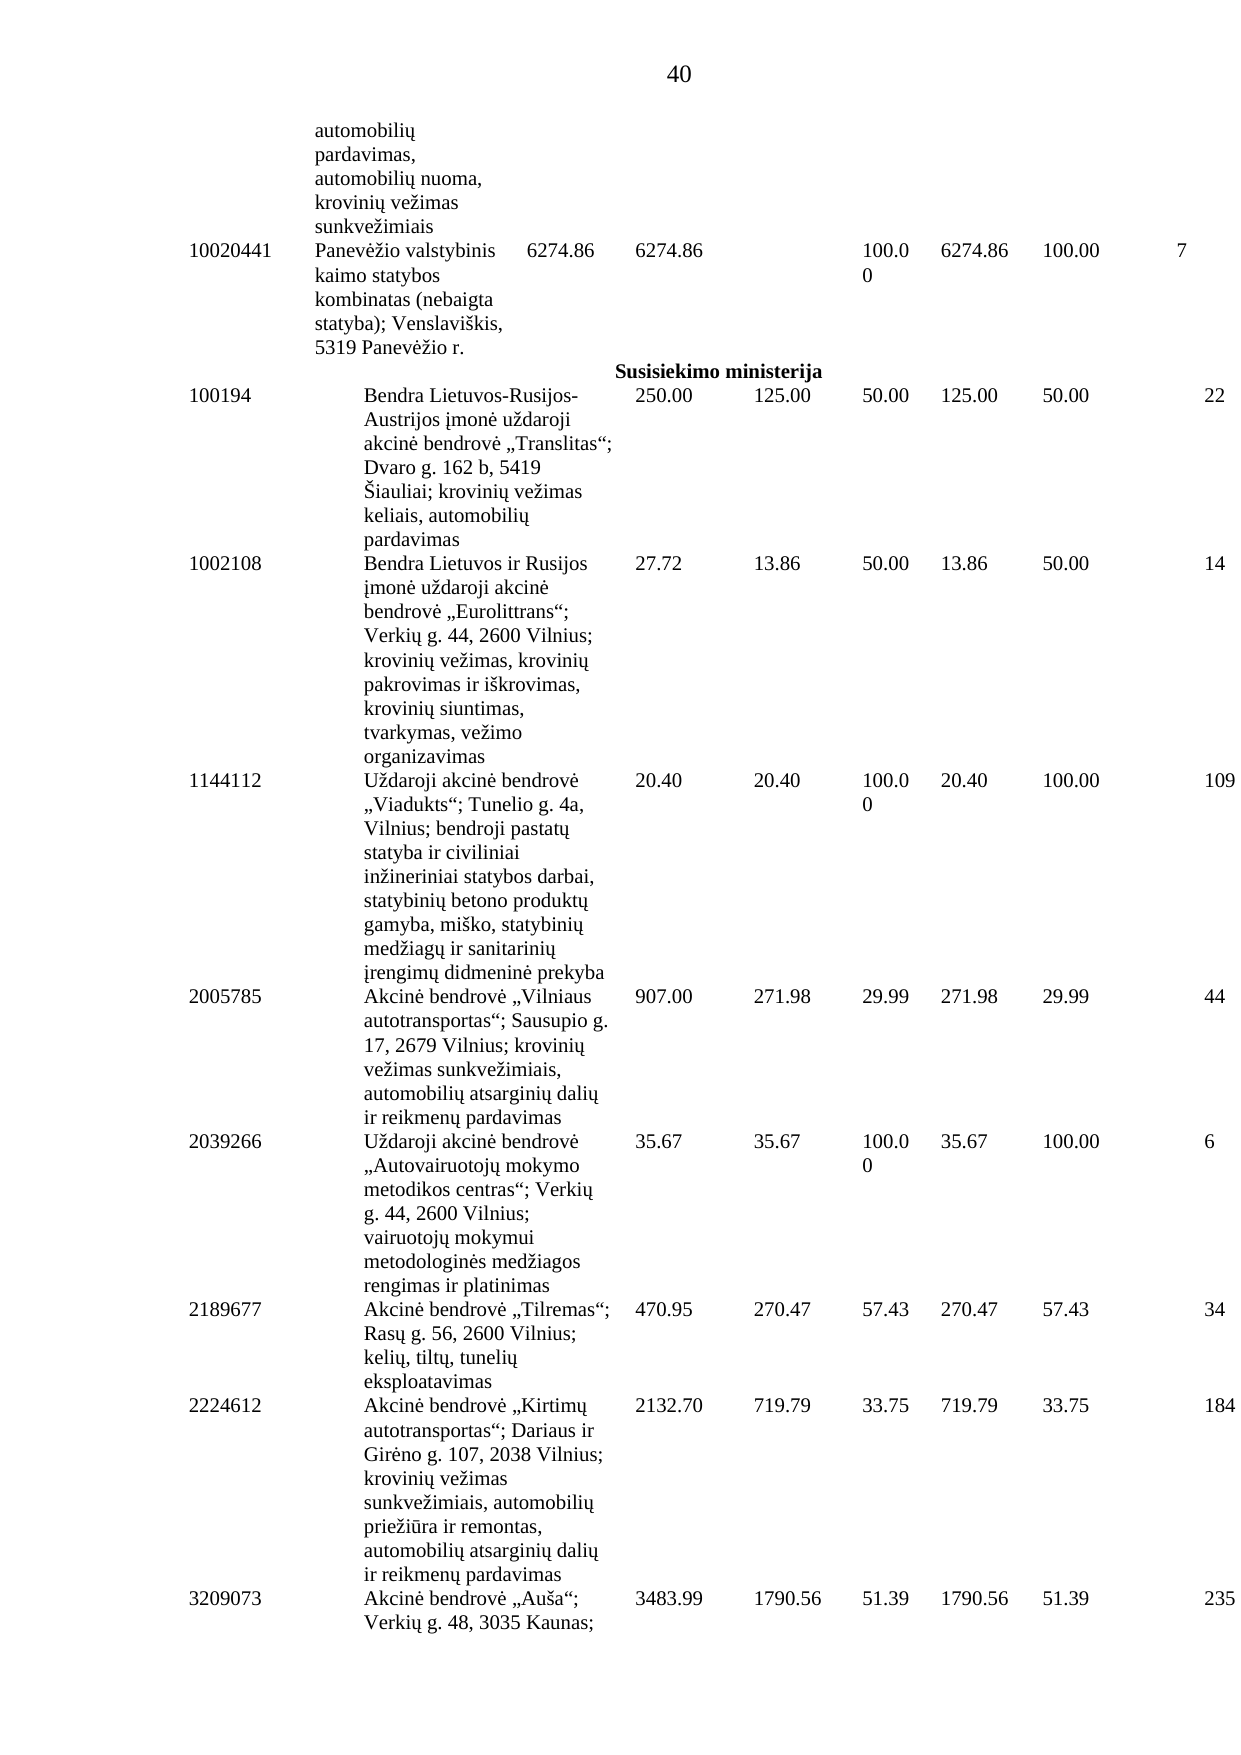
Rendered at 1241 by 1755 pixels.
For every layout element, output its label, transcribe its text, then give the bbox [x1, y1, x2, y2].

table_cell 51.39 [1031, 1586, 1193, 1634]
table_cell 50.00 [1031, 383, 1193, 551]
table_cell Bendra Lietuvos-Rusijos-Austrijos įmonė uždaroji akcinė bendrovė „Translitas“; Dvaro g. 162 b, 5419 Šiauliai; krovinių vežimas keliais, automobilių pardavimas [353, 383, 624, 551]
table_cell 719.79 [742, 1394, 851, 1586]
table_cell 3483.99 [624, 1586, 742, 1634]
table_cell 470.95 [624, 1297, 742, 1393]
table_cell 271.98 [742, 984, 851, 1129]
table_cell 271.98 [929, 984, 1031, 1129]
table_cell [1165, 118, 1240, 238]
table_cell 235 [1193, 1586, 1240, 1634]
table_cell 33.75 [1031, 1394, 1193, 1586]
table_cell 100.00 [1031, 1129, 1193, 1297]
table_cell 6274.86 [624, 239, 851, 359]
table_cell 51.39 [851, 1586, 929, 1634]
table_cell 270.47 [929, 1297, 1031, 1393]
table_cell Akcinė bendrovė „Kirtimų autotransportas“; Dariaus ir Girėno g. 107, 2038 Vilnius; krovinių vežimas sunkvežimiais, automobilių priežiūra ir remontas, automobilių atsarginių dalių ir reikmenų pardavimas [353, 1394, 624, 1586]
table_cell 33.75 [851, 1394, 929, 1586]
table_cell 29.99 [1031, 984, 1193, 1129]
table_cell 2132.70 [624, 1394, 742, 1586]
table_cell 2189677 [177, 1297, 352, 1393]
table_cell [851, 118, 929, 238]
table_cell 1790.56 [742, 1586, 851, 1634]
table_cell 7 [1165, 239, 1240, 359]
table_cell 35.67 [929, 1129, 1031, 1297]
table_cell 2224612 [177, 1394, 352, 1586]
table_cell 1002108 [177, 551, 352, 768]
table_cell 250.00 [624, 383, 742, 551]
table_cell Akcinė bendrovė „Tilremas“; Rasų g. 56, 2600 Vilnius; kelių, tiltų, tunelių eksploatavimas [353, 1297, 624, 1393]
table_cell 50.00 [851, 551, 929, 768]
table_cell automobilių pardavimas, automobilių nuoma, krovinių vežimas sunkvežimiais [303, 118, 515, 238]
table_cell 3209073 [177, 1586, 352, 1634]
table_cell 50.00 [851, 383, 929, 551]
table_cell Uždaroji akcinė bendrovė „Viadukts“; Tunelio g. 4a, Vilnius; bendroji pastatų statyba ir civiliniai inžineriniai statybos darbai, statybinių betono produktų gamyba, miško, statybinių medžiagų ir sanitarinių įrengimų didmeninė prekyba [353, 768, 624, 984]
table_cell 6274.86 [929, 239, 1031, 359]
table_cell 2005785 [177, 984, 352, 1129]
table_cell 10020441 [177, 239, 303, 359]
table_cell Panevėžio valstybinis kaimo statybos kombinatas (nebaigta statyba); Venslaviškis, 5319 Panevėžio r. [303, 239, 515, 359]
table_cell Susisiekimo ministerija [177, 359, 1240, 383]
table_cell Akcinė bendrovė „Vilniaus autotransportas“; Sausupio g. 17, 2679 Vilnius; krovinių vežimas sunkvežimiais, automobilių atsarginių dalių ir reikmenų pardavimas [353, 984, 624, 1129]
table_cell 29.99 [851, 984, 929, 1129]
table_cell 125.00 [742, 383, 851, 551]
table_cell Akcinė bendrovė „Auša“; Verkių g. 48, 3035 Kaunas; [353, 1586, 624, 1634]
table_cell [929, 118, 1031, 238]
table_cell 1790.56 [929, 1586, 1031, 1634]
table_cell 13.86 [742, 551, 851, 768]
table_cell 27.72 [624, 551, 742, 768]
table_cell 57.43 [851, 1297, 929, 1393]
table_cell 14 [1193, 551, 1240, 768]
table_cell 6 [1193, 1129, 1240, 1297]
table_cell 20.40 [624, 768, 742, 984]
table_cell 20.40 [742, 768, 851, 984]
table_cell 1144112 [177, 768, 352, 984]
table_cell 100.00 [1031, 239, 1165, 359]
table_cell Bendra Lietuvos ir Rusijos įmonė uždaroji akcinė bendrovė „Eurolittrans“; Verkių g. 44, 2600 Vilnius; krovinių vežimas, krovinių pakrovimas ir iškrovimas, krovinių siuntimas, tvarkymas, vežimo organizavimas [353, 551, 624, 768]
table_cell 907.00 [624, 984, 742, 1129]
table_cell 184 [1193, 1394, 1240, 1586]
table_cell 6274.86 [515, 239, 624, 359]
table_cell 109 [1193, 768, 1240, 984]
table_cell 13.86 [929, 551, 1031, 768]
table_cell [1031, 118, 1165, 238]
table_cell 22 [1193, 383, 1240, 551]
table_cell 100.00 [851, 1129, 929, 1297]
table_cell 35.67 [742, 1129, 851, 1297]
table_cell 50.00 [1031, 551, 1193, 768]
table_cell 125.00 [929, 383, 1031, 551]
table_cell [515, 118, 624, 238]
table_cell 270.47 [742, 1297, 851, 1393]
table_cell 719.79 [929, 1394, 1031, 1586]
table_cell 2039266 [177, 1129, 352, 1297]
table_cell Uždaroji akcinė bendrovė „Autovairuotojų mokymo metodikos centras“; Verkių g. 44, 2600 Vilnius; vairuotojų mokymui metodologinės medžiagos rengimas ir platinimas [353, 1129, 624, 1297]
table_cell 100.00 [1031, 768, 1193, 984]
table_cell [177, 118, 303, 238]
table_cell 100194 [177, 383, 352, 551]
table_cell 34 [1193, 1297, 1240, 1393]
table_cell 100.00 [851, 768, 929, 984]
table_cell 20.40 [929, 768, 1031, 984]
table_cell 57.43 [1031, 1297, 1193, 1393]
table_cell 44 [1193, 984, 1240, 1129]
table_cell [624, 118, 851, 238]
table_cell 100.00 [851, 239, 929, 359]
table_cell 35.67 [624, 1129, 742, 1297]
